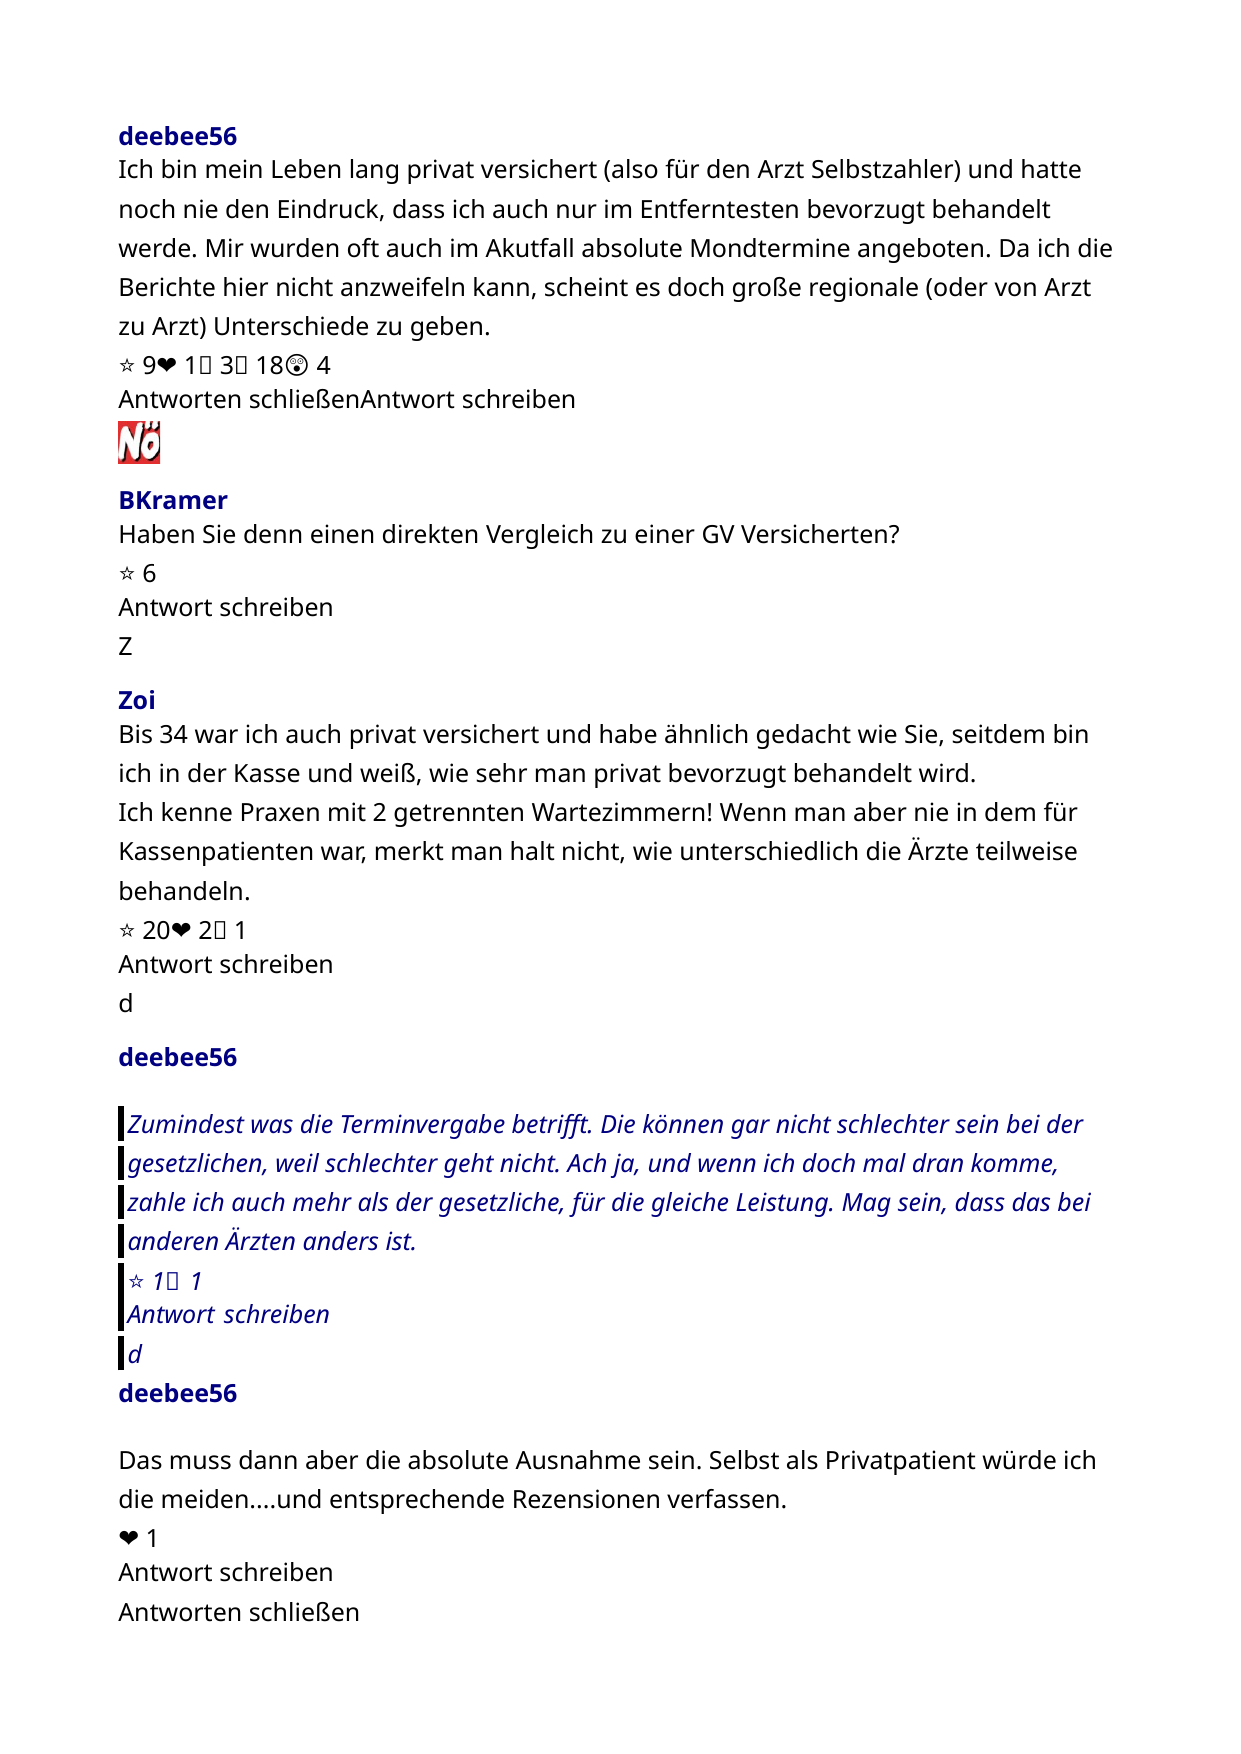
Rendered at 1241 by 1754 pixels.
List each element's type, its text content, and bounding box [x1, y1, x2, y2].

subtitle Zoi [118, 682, 1122, 717]
text Das muss dann aber die absolute Ausnahme sein. Selbst als Privatpatient würde ich die meiden....und entsprechende Rezensionen verfassen. [118, 1443, 1122, 1516]
text Antwort schreiben [118, 1555, 1122, 1589]
text ⭐️ 6 [118, 556, 1122, 589]
text ⭐️ 20❤️ 2🤨 1 [118, 912, 1122, 946]
text Bis 34 war ich auch privat versichert und habe ähnlich gedacht wie Sie, seitdem bin ich in der Kasse und weiß, wie sehr man privat bevorzugt behandelt wird. [118, 717, 1122, 790]
text Haben Sie denn einen direkten Vergleich zu einer GV Versicherten? [118, 516, 1122, 550]
subtitle deebee56 [118, 1039, 1122, 1073]
picture [118, 421, 161, 464]
text Antwort schreiben [118, 589, 1122, 624]
text Antworten schließenAntwort schreiben [118, 382, 1122, 416]
text ⭐️ 1🙁 1 [124, 1263, 1122, 1297]
subtitle BKramer [118, 482, 1122, 516]
subtitle deebee56 [118, 118, 1122, 152]
text Antworten schließen [118, 1594, 1122, 1628]
text Zumindest was die Terminvergabe betrifft. Die können gar nicht schlechter sein bei der gesetzlichen, weil schlechter geht nicht. Ach ja, und wenn ich doch mal dran komme, zahle ich auch mehr als der gesetzliche, für die gleiche Leistung. Mag sein, dass das bei anderen Ärzten anders ist. [118, 1106, 1122, 1258]
text Antwort schreiben [124, 1297, 1122, 1331]
text d [124, 1336, 1122, 1370]
text Ich kenne Praxen mit 2 getrennten Wartezimmern! Wenn man aber nie in dem für Kassenpatienten war, merkt man halt nicht, wie unterschiedlich die Ärzte teilweise behandeln. [118, 795, 1122, 907]
text ❤️ 1 [118, 1521, 1122, 1555]
text ⭐️ 9❤️ 1🙁 3🤨 18😲 4 [118, 348, 1122, 382]
text Ich bin mein Leben lang privat versichert (also für den Arzt Selbstzahler) und hatte noch nie den Eindruck, dass ich auch nur im Entferntesten bevorzugt behandelt werde. Mir wurden oft auch im Akutfall absolute Mondtermine angeboten. Da ich die Berichte hier nicht anzweifeln kann, scheint es doch große regionale (oder von Arzt zu Arzt) Unterschiede zu geben. [118, 152, 1122, 343]
subtitle deebee56 [118, 1376, 1122, 1409]
text d [118, 986, 1122, 1020]
text Antwort schreiben [118, 946, 1122, 981]
text Z [118, 629, 1122, 663]
